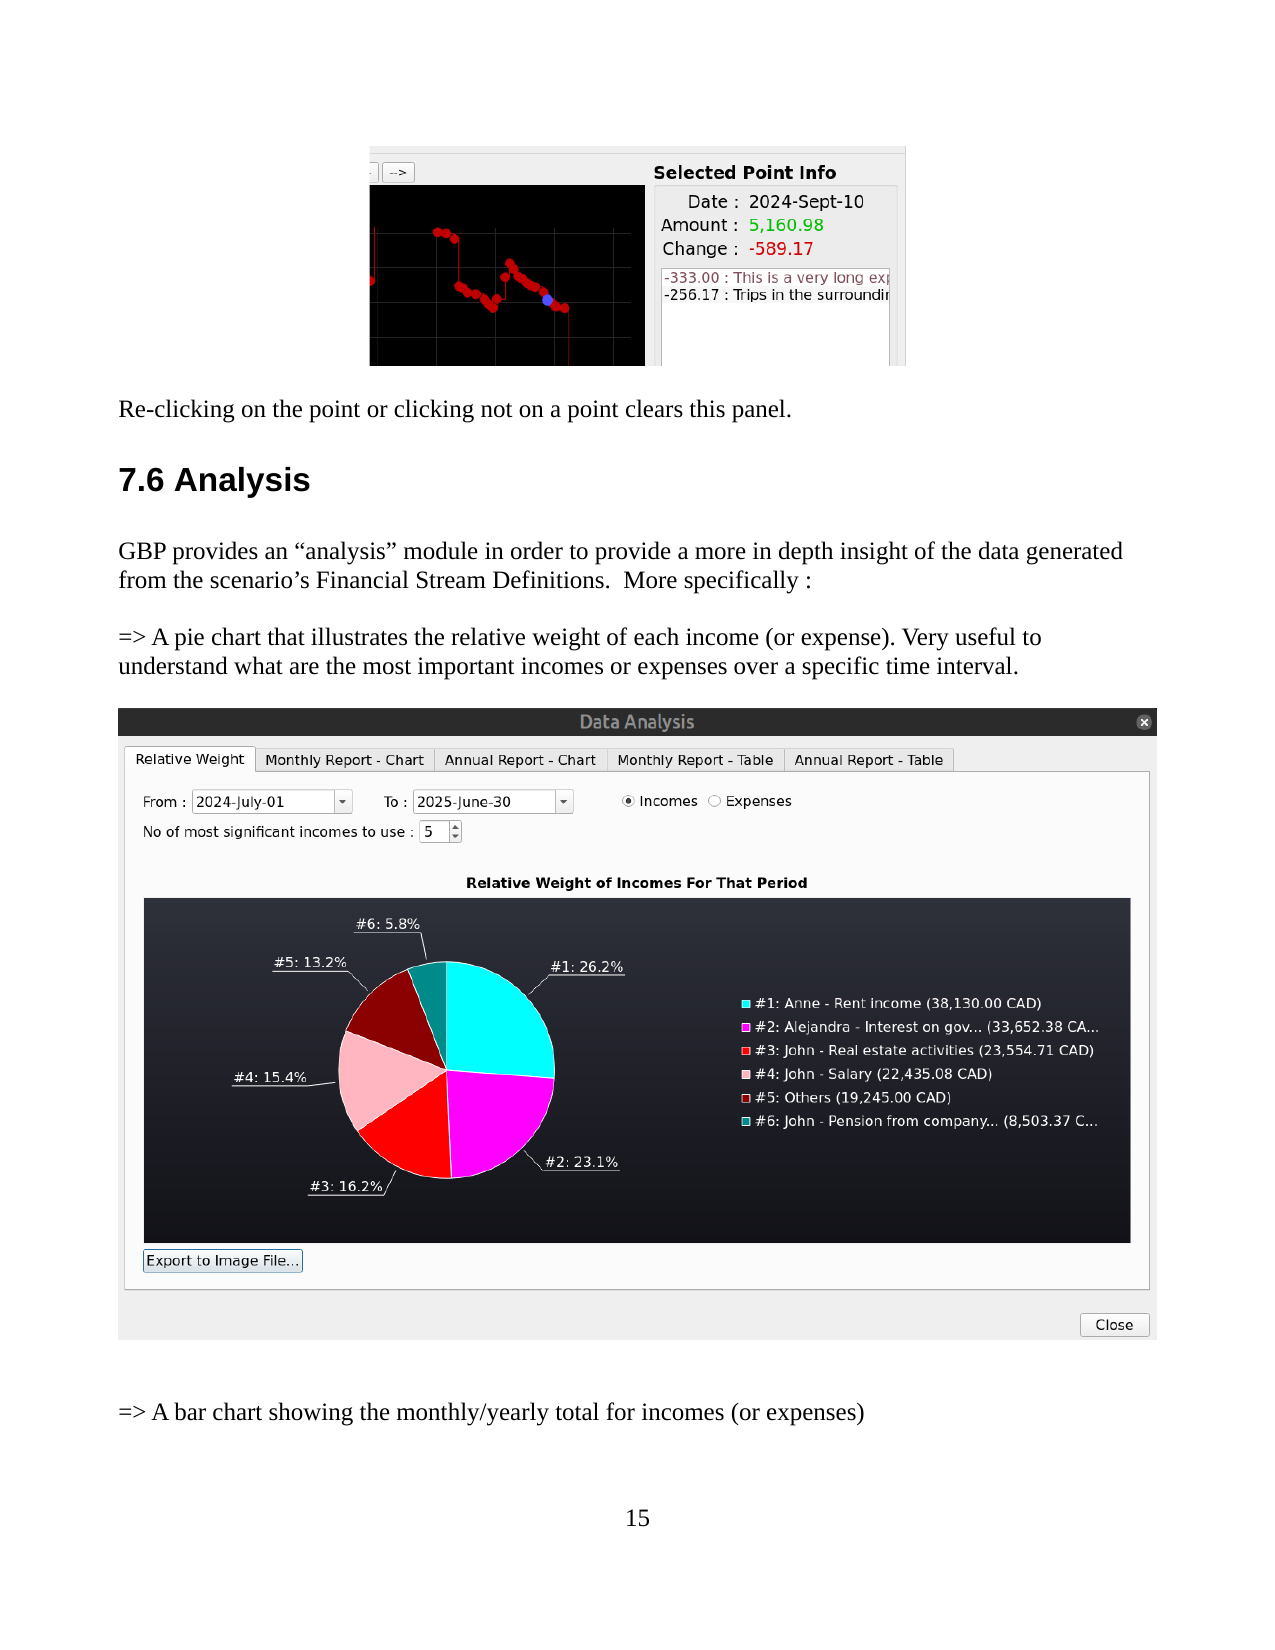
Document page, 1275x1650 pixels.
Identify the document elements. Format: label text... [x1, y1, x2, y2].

picture [118, 708, 1157, 1340]
text Re-clicking on the point or clicking not on a point clears this panel. [118, 394, 1157, 423]
text => A bar chart showing the monthly/yearly total for incomes (or expenses) [118, 1397, 1157, 1426]
text => A pie chart that illustrates the relative weight of each income (or expense). Very useful to understand what are the most important incomes or expenses over a specific time interval. [118, 622, 1157, 680]
picture [369, 146, 906, 366]
text GBP provides an “analysis” module in order to provide a more in depth insight of the data generated from the scenario’s Financial Stream Definitions. More specifically : [118, 536, 1157, 594]
subtitle Analysis [118, 460, 1157, 499]
